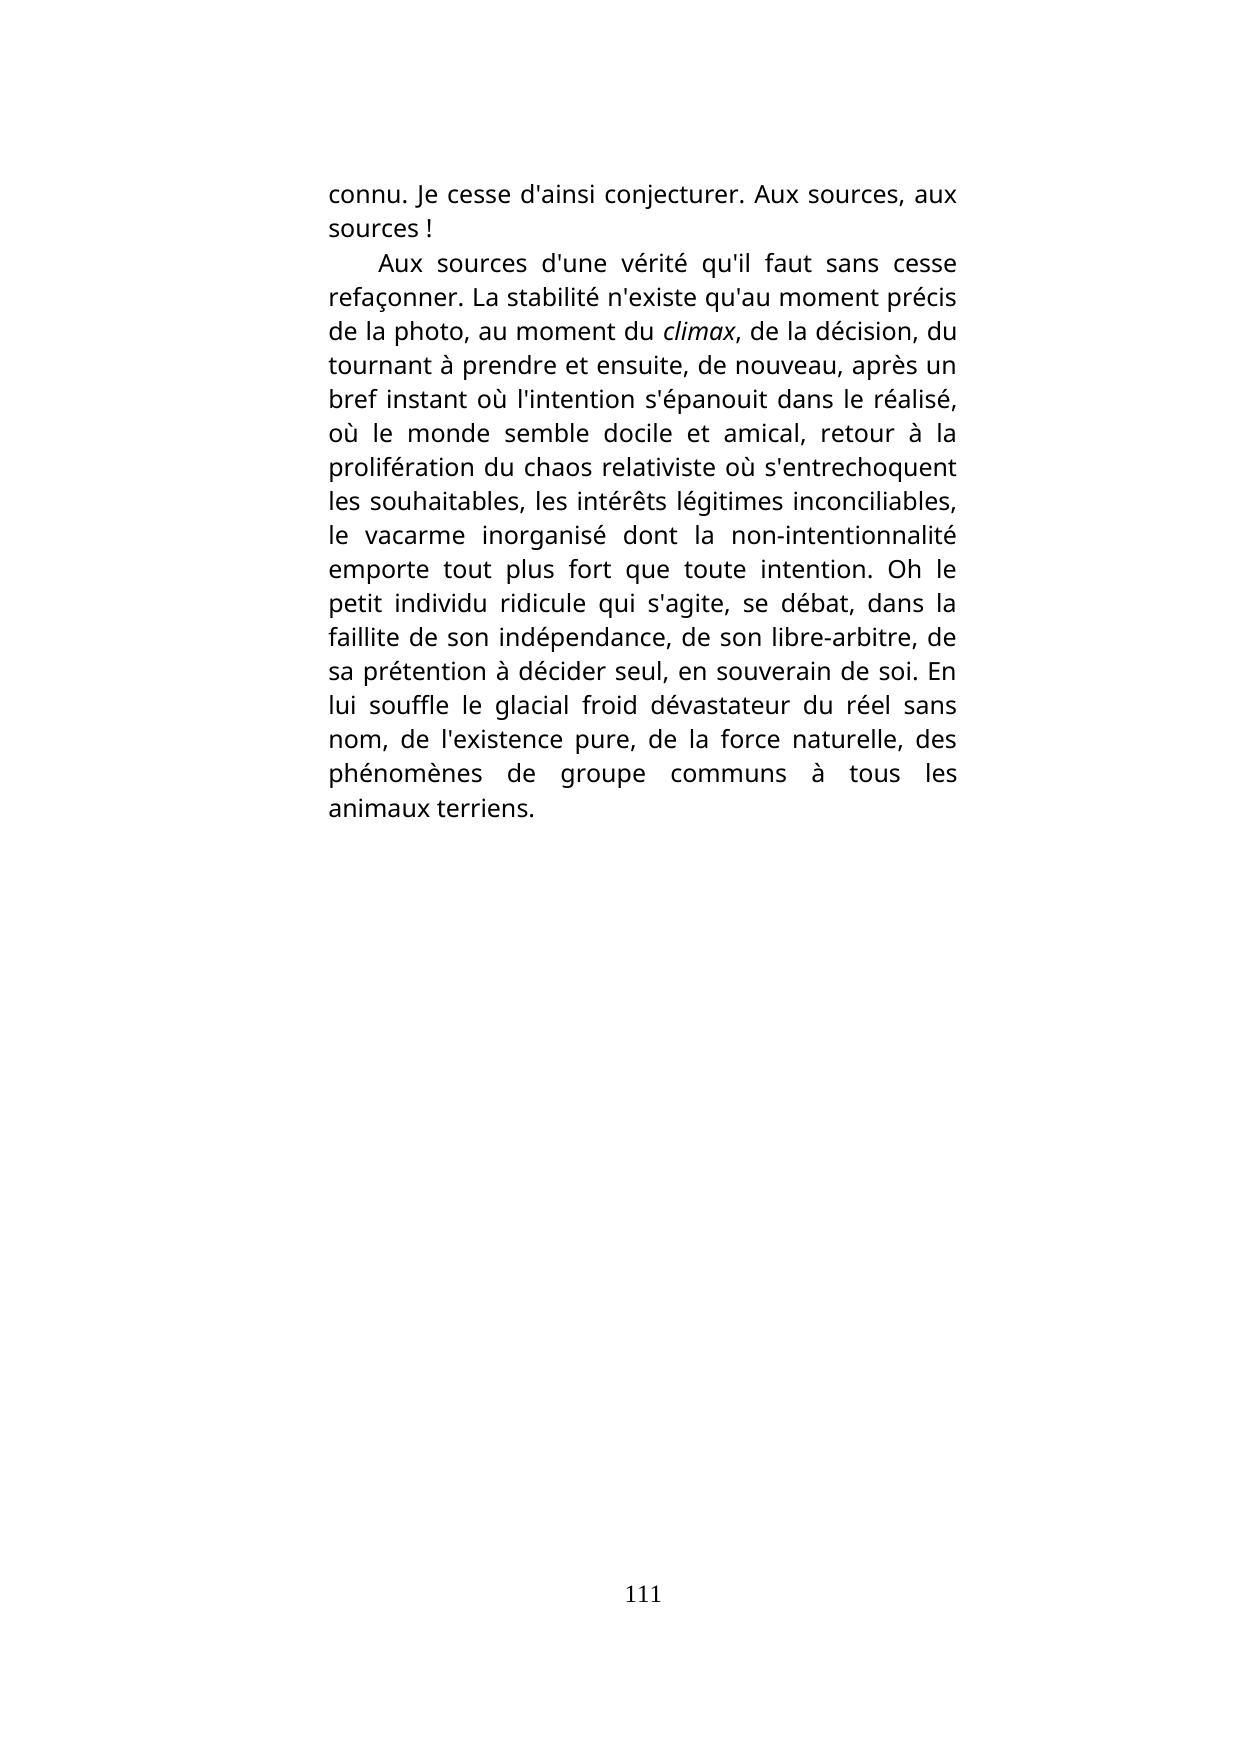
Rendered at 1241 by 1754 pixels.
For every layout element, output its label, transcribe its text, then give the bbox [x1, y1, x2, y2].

text connu. Je cesse d'ainsi conjecturer. Aux sources, aux sources ! [328, 177, 958, 245]
text Aux sources d'une vérité qu'il faut sans cesse refaçonner. La stabilité n'existe qu'au moment précis de la photo, au moment du climax, de la décision, du tournant à prendre et ensuite, de nouveau, après un bref instant où l'intention s'épanouit dans le réalisé, où le monde semble docile et amical, retour à la prolifération du chaos relativiste où s'entrechoquent les souhaitables, les intérêts légitimes inconciliables, le vacarme inorganisé dont la non-intentionnalité emporte tout plus fort que toute intention. Oh le petit individu ridicule qui s'agite, se débat, dans la faillite de son indépendance, de son libre-arbitre, de sa prétention à décider seul, en souverain de soi. En lui souffle le glacial froid dévastateur du réel sans nom, de l'existence pure, de la force naturelle, des phénomènes de groupe communs à tous les animaux terriens. [328, 245, 958, 824]
